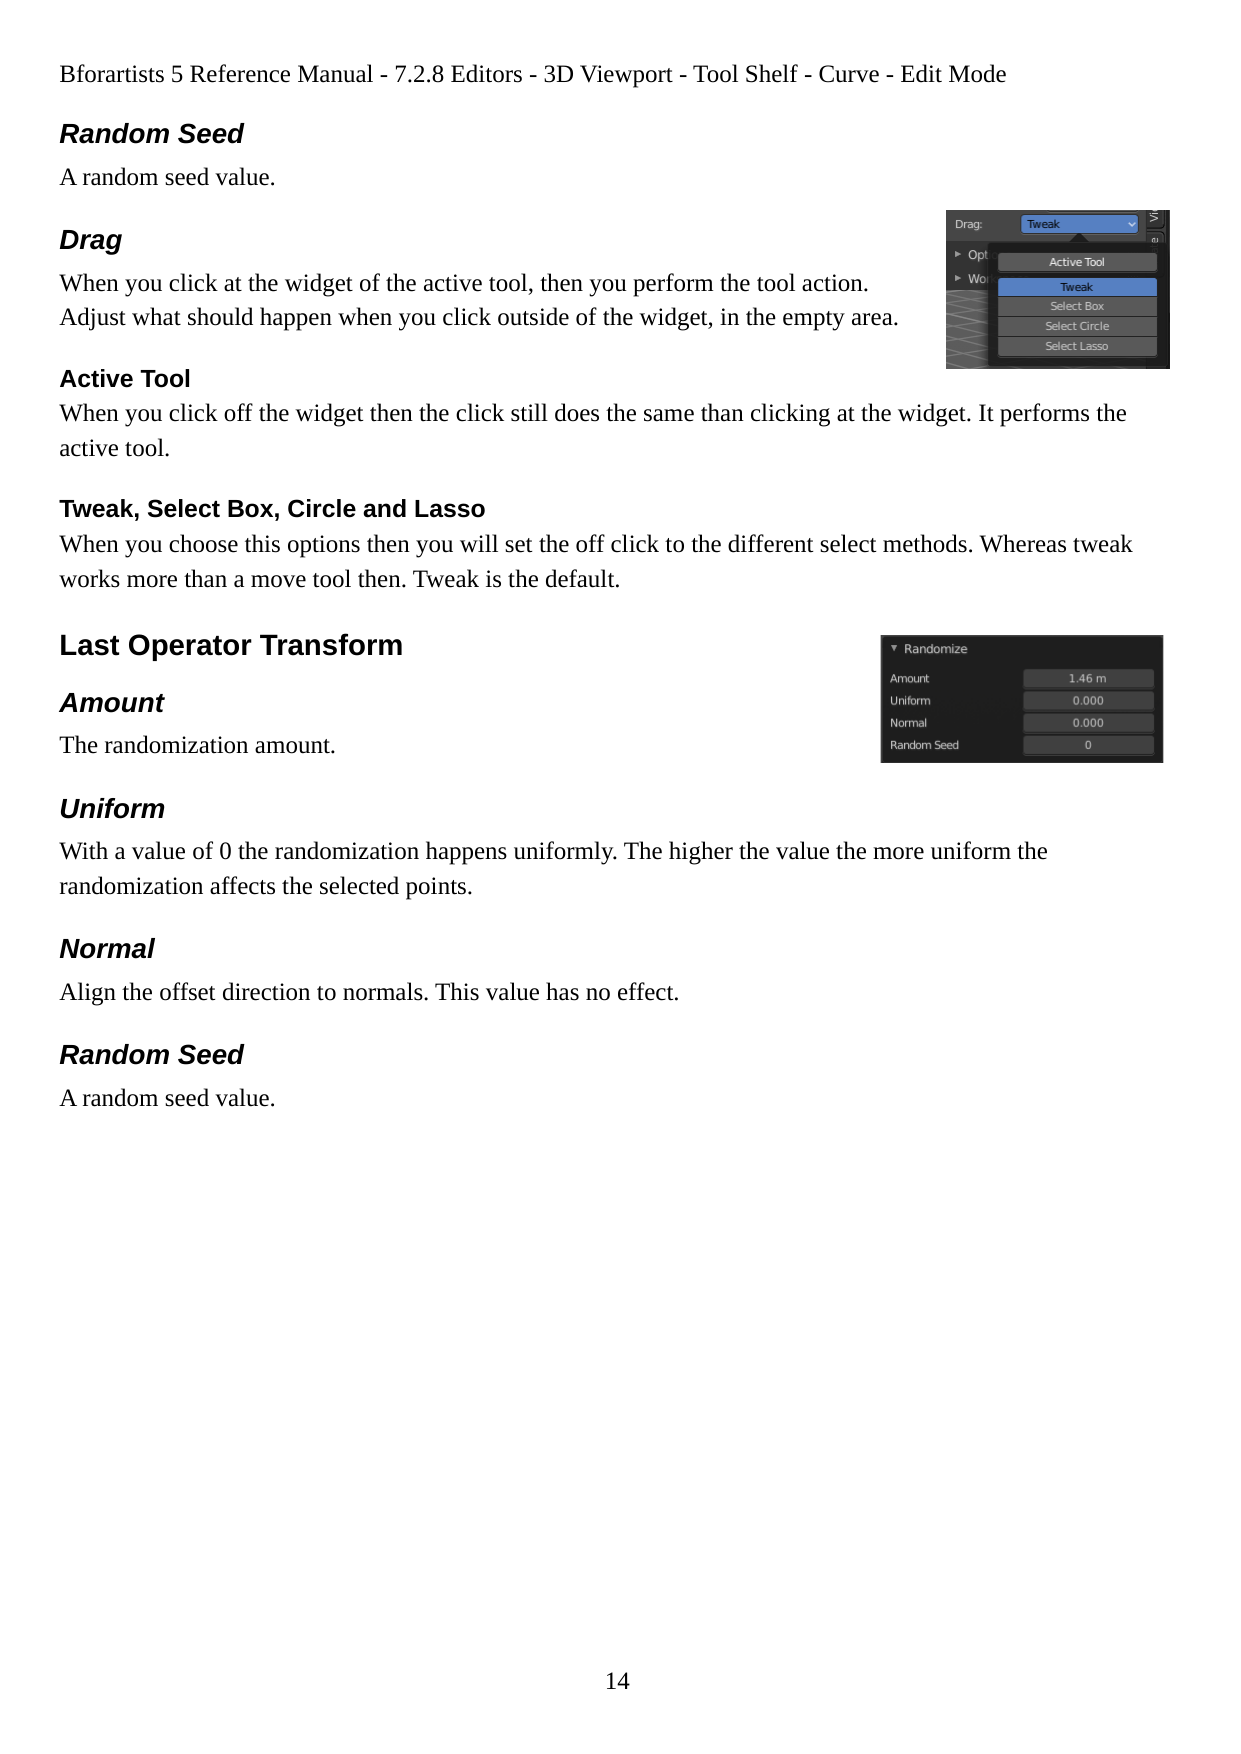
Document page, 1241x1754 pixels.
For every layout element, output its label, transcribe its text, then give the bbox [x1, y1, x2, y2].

subtitle Normal [59, 932, 1181, 964]
text When you choose this options then you will set the off click to the different select methods. Whereas tweak works more than a move tool then. Tweak is the default. [59, 529, 1181, 592]
text A random seed value. [59, 1083, 1181, 1112]
subtitle Random Seed [59, 117, 1181, 149]
subtitle Amount [59, 686, 880, 718]
subtitle Active Tool [59, 364, 1181, 392]
picture [880, 635, 1164, 763]
text When you click off the widget then the click still does the same than clicking at the widget. It performs the active tool. [59, 398, 1181, 462]
subtitle Random Seed [59, 1038, 1181, 1070]
text The randomization amount. [59, 731, 880, 759]
subtitle Drag [59, 223, 946, 255]
subtitle Tweak, Select Box, Circle and Lasso [59, 494, 1181, 523]
subtitle Uniform [59, 792, 1181, 824]
subtitle [1164, 686, 1181, 718]
picture [946, 210, 1170, 369]
text Align the offset direction to normals. This value has no effect. [59, 977, 1181, 1006]
text With a value of 0 the randomization happens uniformly. The higher the value the more uniform the randomization affects the selected points. [59, 836, 1181, 900]
text A random seed value. [59, 162, 1181, 190]
text When you click at the widget of the active tool, then you perform the tool action. Adjust what should happen when you click outside of the widget, in the empty area. [59, 268, 946, 331]
subtitle [1170, 223, 1181, 255]
subtitle Last Operator Transform [59, 627, 1181, 661]
